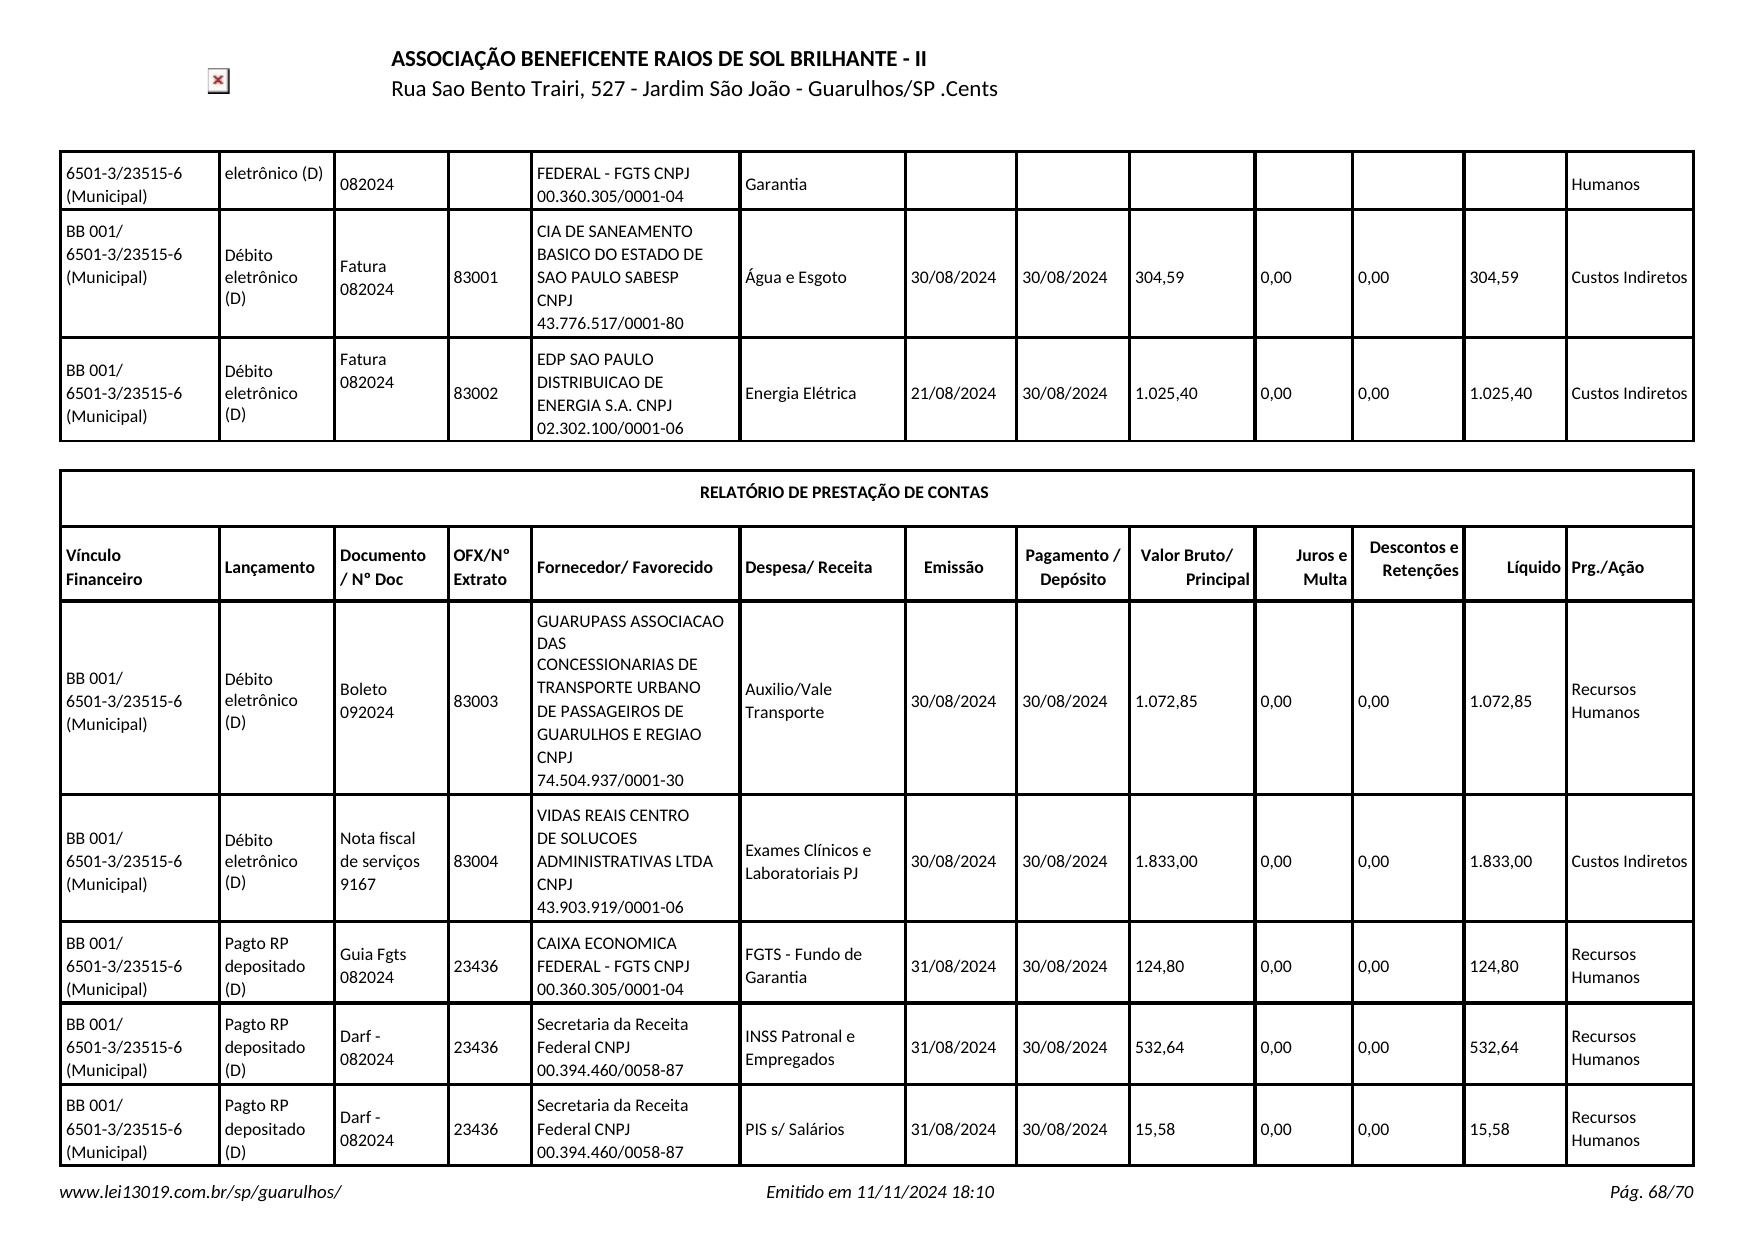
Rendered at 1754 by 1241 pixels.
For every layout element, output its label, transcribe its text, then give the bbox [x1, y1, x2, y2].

table_cell Boleto 092024 [336, 603, 447, 792]
table_cell 304,59 [1131, 211, 1253, 336]
table_cell eletrônico (D) [221, 153, 333, 208]
table_cell Líquido [1466, 528, 1565, 599]
table_cell Fornecedor/ Favorecido [533, 528, 738, 599]
table_cell 30/08/2024 [907, 211, 1015, 336]
table_cell Nota fiscal de serviços 9167 [336, 796, 447, 920]
table_cell 6501-3/23515-6 (Municipal) [62, 153, 218, 208]
table_cell 0,00 [1257, 923, 1351, 1001]
table_cell [450, 153, 530, 208]
table_cell BB 001/ 6501-3/23515-6 (Municipal) [62, 796, 218, 920]
table_cell 31/08/2024 [907, 923, 1015, 1001]
table_cell 304,59 [1466, 211, 1565, 336]
table_cell Descontos e Retenções [1354, 528, 1462, 599]
table_cell Humanos [1568, 153, 1692, 208]
table_cell [1466, 153, 1565, 208]
table_cell Recursos Humanos [1568, 603, 1692, 792]
table_cell Pagto RP depositado (D) [221, 1005, 333, 1083]
table_cell 1.072,85 [1131, 603, 1253, 792]
table_cell 1.072,85 [1466, 603, 1565, 792]
table_header [1130, 472, 1255, 524]
table_cell Prg./Ação [1568, 528, 1692, 599]
table_cell Pagto RP depositado (D) [221, 923, 333, 1001]
table_cell 23436 [450, 923, 530, 1001]
table_cell 30/08/2024 [907, 796, 1015, 920]
table_cell 83004 [450, 796, 530, 920]
table_cell BB 001/ 6501-3/23515-6 (Municipal) [62, 1005, 218, 1083]
table_cell 0,00 [1354, 1086, 1462, 1164]
table_cell FEDERAL - FGTS CNPJ 00.360.305/0001-04 [533, 153, 738, 208]
table_cell 0,00 [1257, 339, 1351, 440]
table_cell 83002 [450, 339, 530, 440]
table_cell 30/08/2024 [1018, 1005, 1128, 1083]
table_cell EDP SAO PAULO DISTRIBUICAO DE ENERGIA S.A. CNPJ 02.302.100/0001-06 [533, 339, 738, 440]
table_cell 532,64 [1466, 1005, 1565, 1083]
table_cell FGTS - Fundo de Garantia [742, 923, 904, 1001]
table_cell 1.025,40 [1466, 339, 1565, 440]
table_cell 30/08/2024 [907, 603, 1015, 792]
table_cell [1354, 153, 1462, 208]
table_cell Débito eletrônico (D) [221, 339, 333, 440]
table_cell Fatura 082024 [336, 211, 447, 336]
table_cell 532,64 [1131, 1005, 1253, 1083]
table_cell Valor Bruto/ Principal [1131, 528, 1253, 599]
table_cell 15,58 [1131, 1086, 1253, 1164]
table_cell Darf - 082024 [336, 1005, 447, 1083]
table_cell GUARUPASS ASSOCIACAO DAS CONCESSIONARIAS DE TRANSPORTE URBANO DE PASSAGEIROS DE GUARULHOS E REGIAO CNPJ 74.504.937/0001-30 [533, 603, 738, 792]
table_cell Juros e Multa [1257, 528, 1351, 599]
table_cell Custos Indiretos [1568, 796, 1692, 920]
table_cell 21/08/2024 [907, 339, 1015, 440]
table_cell 1.025,40 [1131, 339, 1253, 440]
table_cell Documento / Nº Doc [336, 528, 447, 599]
table_cell 30/08/2024 [1018, 211, 1128, 336]
table_cell Recursos Humanos [1568, 1005, 1692, 1083]
table_cell Recursos Humanos [1568, 923, 1692, 1001]
table_cell 23436 [450, 1005, 530, 1083]
table_cell Emissão [907, 528, 1015, 599]
table_cell 124,80 [1131, 923, 1253, 1001]
table_cell [907, 153, 1015, 208]
table_cell BB 001/ 6501-3/23515-6 (Municipal) [62, 1086, 218, 1164]
table_cell 0,00 [1257, 796, 1351, 920]
table_cell Garantia [742, 153, 904, 208]
table_cell 0,00 [1354, 923, 1462, 1001]
table_cell 0,00 [1354, 796, 1462, 920]
table_cell Pagamento / Depósito [1018, 528, 1128, 599]
table_cell PIS s/ Salários [742, 1086, 904, 1164]
table_cell [1018, 153, 1128, 208]
table_cell Lançamento [221, 528, 333, 599]
table_header [1255, 472, 1692, 524]
table_cell 30/08/2024 [1018, 1086, 1128, 1164]
table_cell 124,80 [1466, 923, 1565, 1001]
table_cell Pagto RP depositado (D) [221, 1086, 333, 1164]
table_cell Custos Indiretos [1568, 339, 1692, 440]
table_cell Secretaria da Receita Federal CNPJ 00.394.460/0058-87 [533, 1086, 738, 1164]
table_cell 30/08/2024 [1018, 923, 1128, 1001]
table_cell VIDAS REAIS CENTRO DE SOLUCOES ADMINISTRATIVAS LTDA CNPJ 43.903.919/0001-06 [533, 796, 738, 920]
table_cell 83001 [450, 211, 530, 336]
table_cell 1.833,00 [1131, 796, 1253, 920]
table_cell Darf - 082024 [336, 1086, 447, 1164]
table_cell Débito eletrônico (D) [221, 796, 333, 920]
table_cell Despesa/ Receita [742, 528, 904, 599]
table_cell Fatura 082024 [336, 339, 447, 440]
table_cell 23436 [450, 1086, 530, 1164]
table_header RELATÓRIO DE PRESTAÇÃO DE CONTAS [532, 472, 1129, 524]
table_cell Débito eletrônico (D) [221, 211, 333, 336]
table_cell Recursos Humanos [1568, 1086, 1692, 1164]
table_cell Secretaria da Receita Federal CNPJ 00.394.460/0058-87 [533, 1005, 738, 1083]
table_cell BB 001/ 6501-3/23515-6 (Municipal) [62, 339, 218, 440]
table_cell 31/08/2024 [907, 1086, 1015, 1164]
table_cell [1131, 153, 1253, 208]
table_cell Débito eletrônico (D) [221, 603, 333, 792]
table_cell Auxilio/Vale Transporte [742, 603, 904, 792]
table_cell 082024 [336, 153, 447, 208]
table_cell Vínculo Financeiro [62, 528, 218, 599]
table_cell BB 001/ 6501-3/23515-6 (Municipal) [62, 211, 218, 336]
table_cell CAIXA ECONOMICA FEDERAL - FGTS CNPJ 00.360.305/0001-04 [533, 923, 738, 1001]
table_cell 31/08/2024 [907, 1005, 1015, 1083]
table_cell CIA DE SANEAMENTO BASICO DO ESTADO DE SAO PAULO SABESP CNPJ 43.776.517/0001-80 [533, 211, 738, 336]
table_cell 30/08/2024 [1018, 339, 1128, 440]
table_cell 1.833,00 [1466, 796, 1565, 920]
table_cell OFX/Nº Extrato [450, 528, 530, 599]
table_cell 30/08/2024 [1018, 796, 1128, 920]
table_cell 0,00 [1257, 211, 1351, 336]
table_cell Exames Clínicos e Laboratoriais PJ [742, 796, 904, 920]
table_cell [1257, 153, 1351, 208]
table_cell 0,00 [1257, 1086, 1351, 1164]
table_cell 0,00 [1354, 1005, 1462, 1083]
table_cell 83003 [450, 603, 530, 792]
table_cell Energia Elétrica [742, 339, 904, 440]
table_cell Guia Fgts 082024 [336, 923, 447, 1001]
table_cell Água e Esgoto [742, 211, 904, 336]
table_cell 15,58 [1466, 1086, 1565, 1164]
table_cell 0,00 [1354, 603, 1462, 792]
table_cell 0,00 [1257, 1005, 1351, 1083]
table_cell 0,00 [1257, 603, 1351, 792]
table_cell INSS Patronal e Empregados [742, 1005, 904, 1083]
table_header [62, 472, 532, 524]
table_cell 0,00 [1354, 211, 1462, 336]
table_cell 0,00 [1354, 339, 1462, 440]
table_cell 30/08/2024 [1018, 603, 1128, 792]
table_cell BB 001/ 6501-3/23515-6 (Municipal) [62, 603, 218, 792]
table_cell Custos Indiretos [1568, 211, 1692, 336]
table_cell BB 001/ 6501-3/23515-6 (Municipal) [62, 923, 218, 1001]
